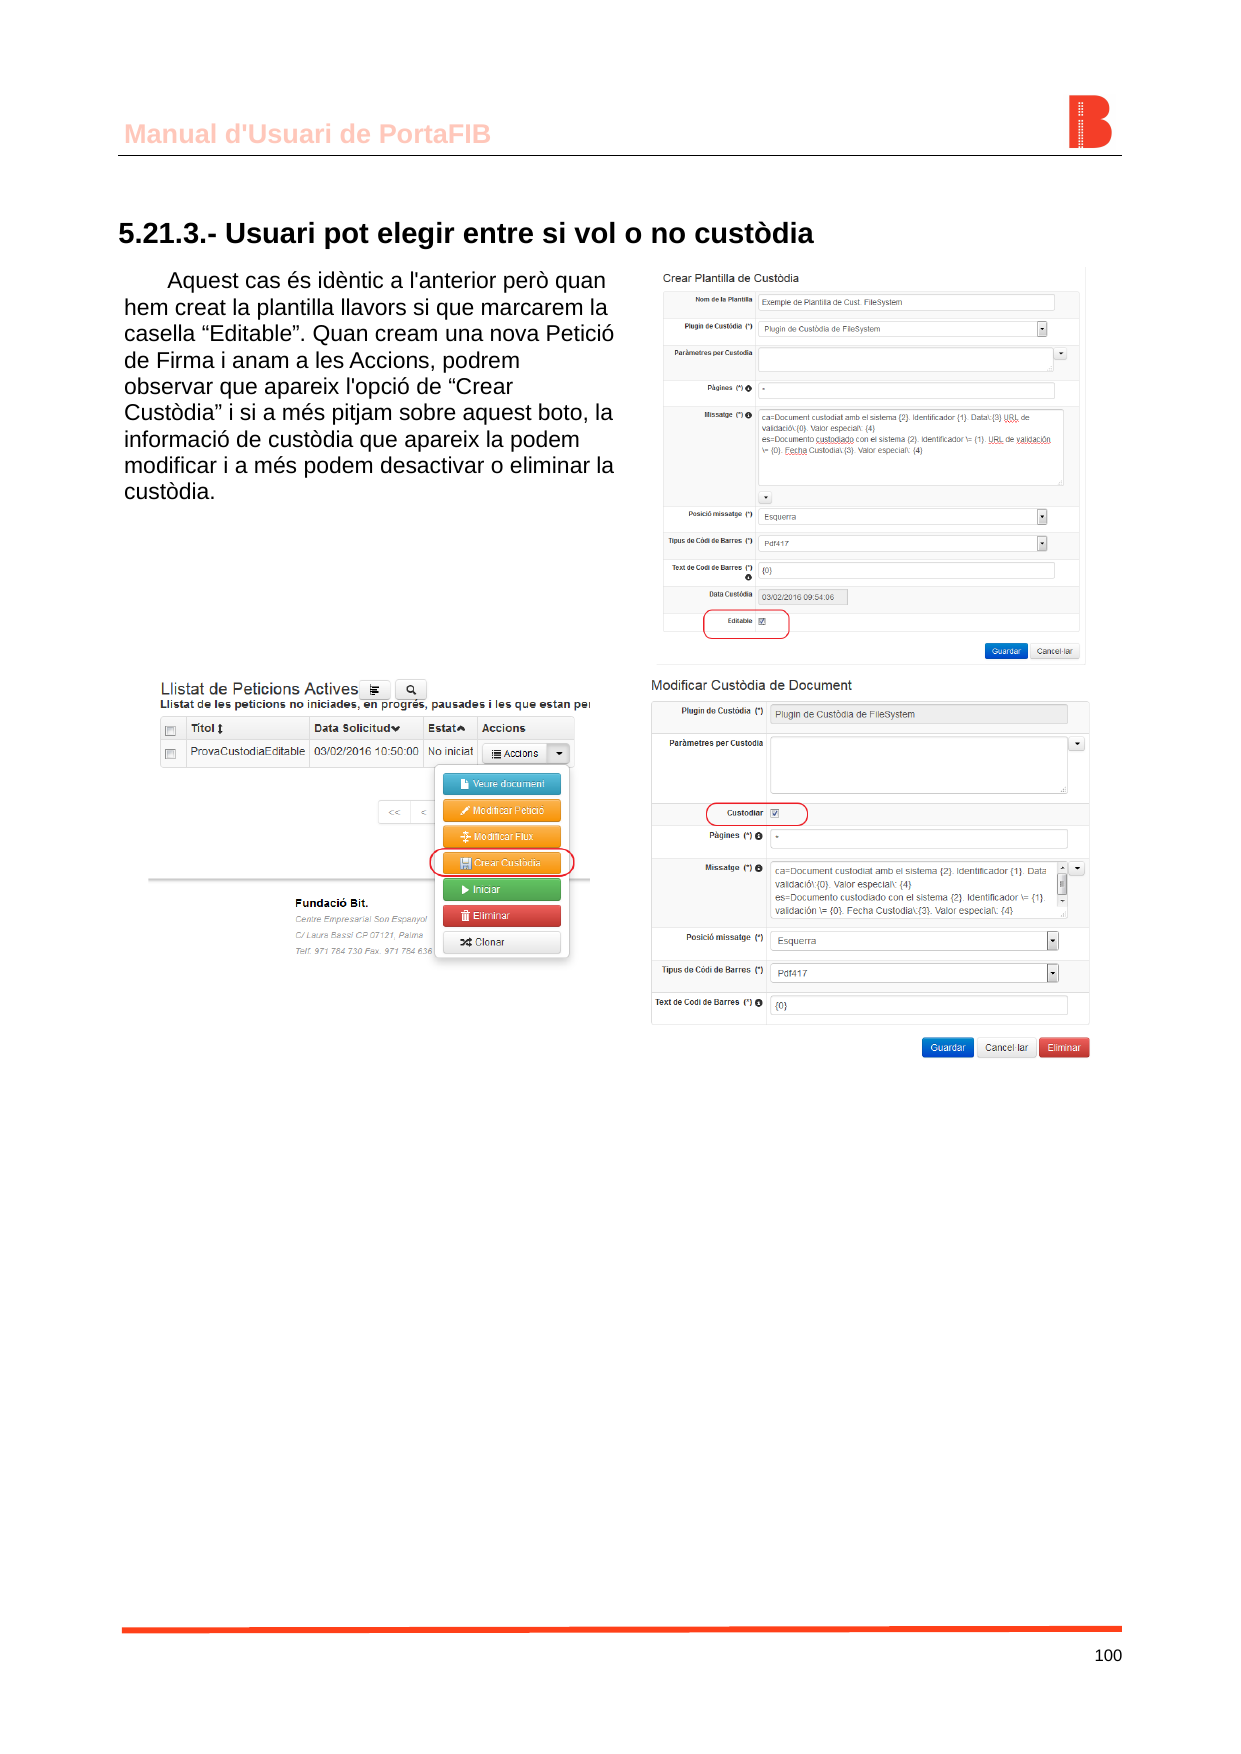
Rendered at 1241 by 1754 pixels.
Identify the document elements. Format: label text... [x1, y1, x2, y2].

table_header Aquest cas és idèntic a l'anterior però quan hem creat la plantilla llavors si que marcarem la casella “Editable”. Quan cream una nova Petició de Firma i anam a les Accions, podrem observar que apareix l'opció de “Crear Custòdia” i si a més pitjam sobre aquest boto, la informació de custòdia que apareix la podem modificar i a més podem desactivar o eliminar la custòdia. [118, 262, 620, 670]
table_cell [118, 670, 620, 1094]
picture [148, 675, 590, 977]
picture [649, 675, 1093, 1063]
subtitle Usuari pot elegir entre si vol o no custòdia [118, 216, 1122, 249]
picture [656, 267, 1086, 665]
table_header [620, 262, 1122, 670]
picture [1063, 94, 1117, 150]
table_cell [620, 1063, 1122, 1094]
table_cell [620, 670, 1122, 1062]
